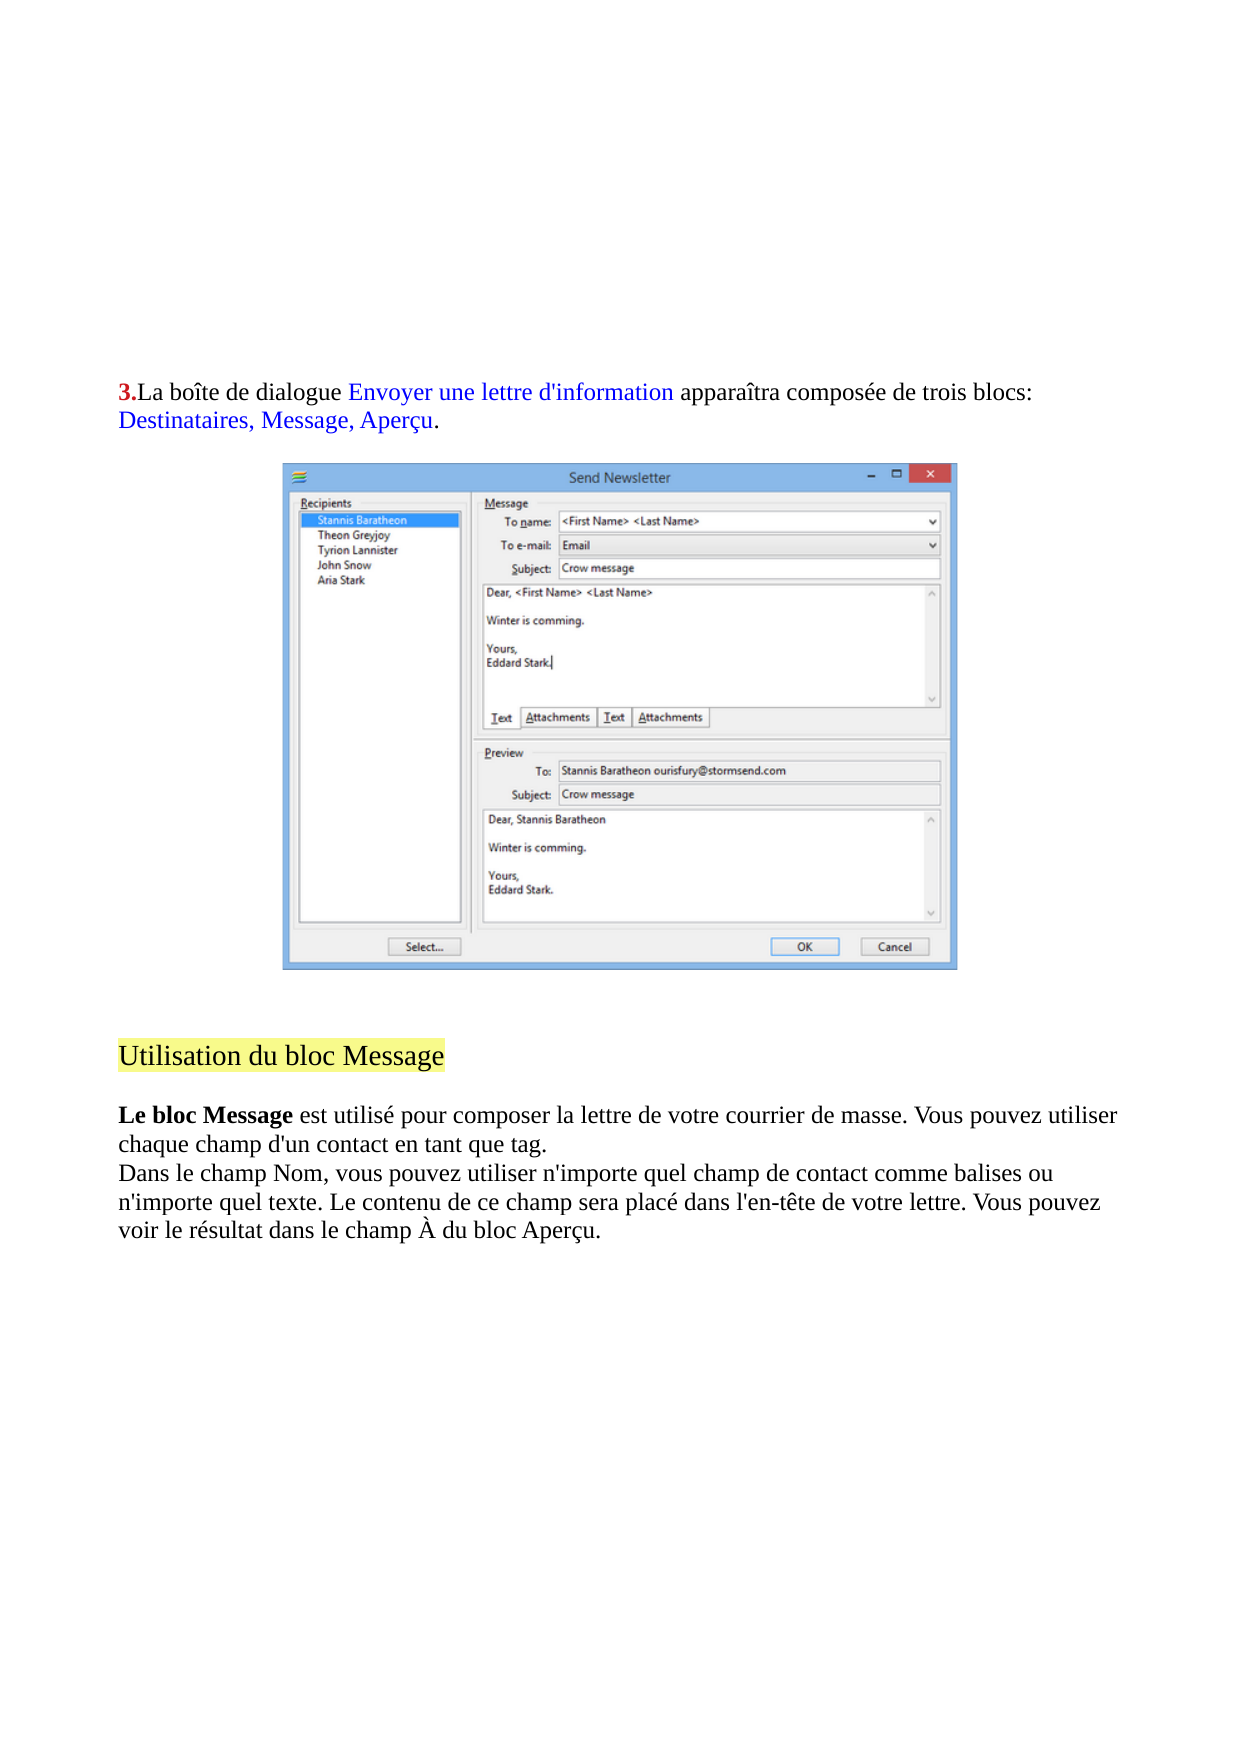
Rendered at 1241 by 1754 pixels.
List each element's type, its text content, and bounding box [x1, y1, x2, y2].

text 3.La boîte de dialogue Envoyer une lettre d'information apparaîtra composée de trois blocs: Destinataires, Message, Aperçu. [118, 377, 1122, 434]
text Le bloc Message est utilisé pour composer la lettre de votre courrier de masse. Vous pouvez utiliser chaque champ d'un contact en tant que tag. [118, 1100, 1122, 1158]
text Dans le champ Nom, vous pouvez utiliser n'importe quel champ de contact comme balises ou n'importe quel texte. Le contenu de ce champ sera placé dans l'en-tête de votre lettre. Vous pouvez voir le résultat dans le champ À du bloc Aperçu. [118, 1158, 1122, 1244]
picture [282, 463, 958, 970]
text Utilisation du bloc Message [118, 1038, 1122, 1072]
